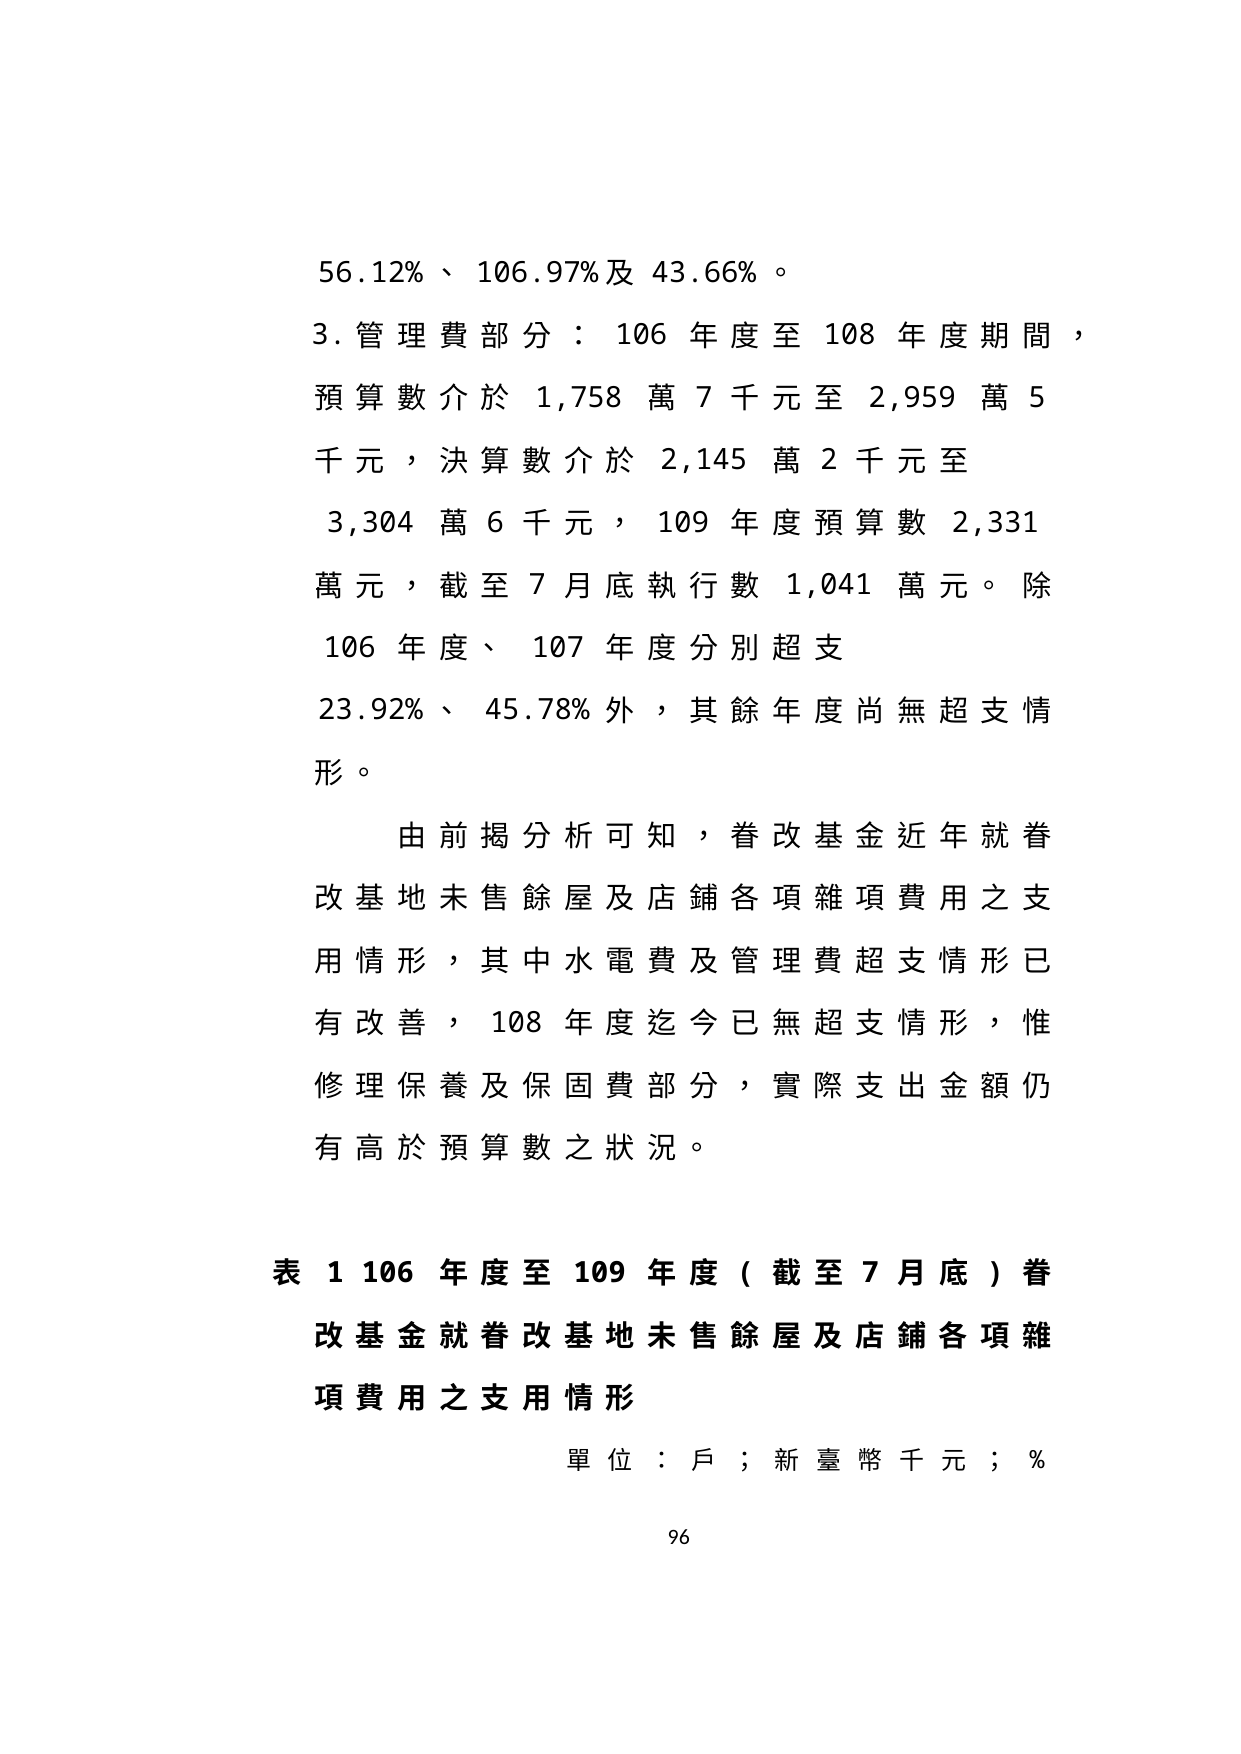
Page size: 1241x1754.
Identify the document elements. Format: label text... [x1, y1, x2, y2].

text 3.管理費部分：106年度至108年度期間，預算數介於1,758萬7千元至2,959萬5千元，決算數介於2,145萬2千元至3,304萬6千元，109年度預算數2,331萬元，截至7月底執行數1,041萬元。除106年度、107年度分別超支23.92%、45.78%外，其餘年度尚無超支情形。 [270, 292, 1058, 792]
text 單位：戶；新臺幣千元；% [238, 1417, 1058, 1479]
text 表1 106年度至109年度(截至7月底)眷改基金就眷改基地未售餘屋及店鋪各項雜項費用之支用情形 [234, 1229, 1058, 1417]
text 由前揭分析可知，眷改基金近年就眷改基地未售餘屋及店鋪各項雜項費用之支用情形，其中水電費及管理費超支情形已有改善，108年度迄今已無超支情形，惟修理保養及保固費部分，實際支出金額仍有高於預算數之狀況。 [271, 792, 1058, 1167]
text 56.12%、106.97%及43.66%。 [270, 229, 1058, 292]
